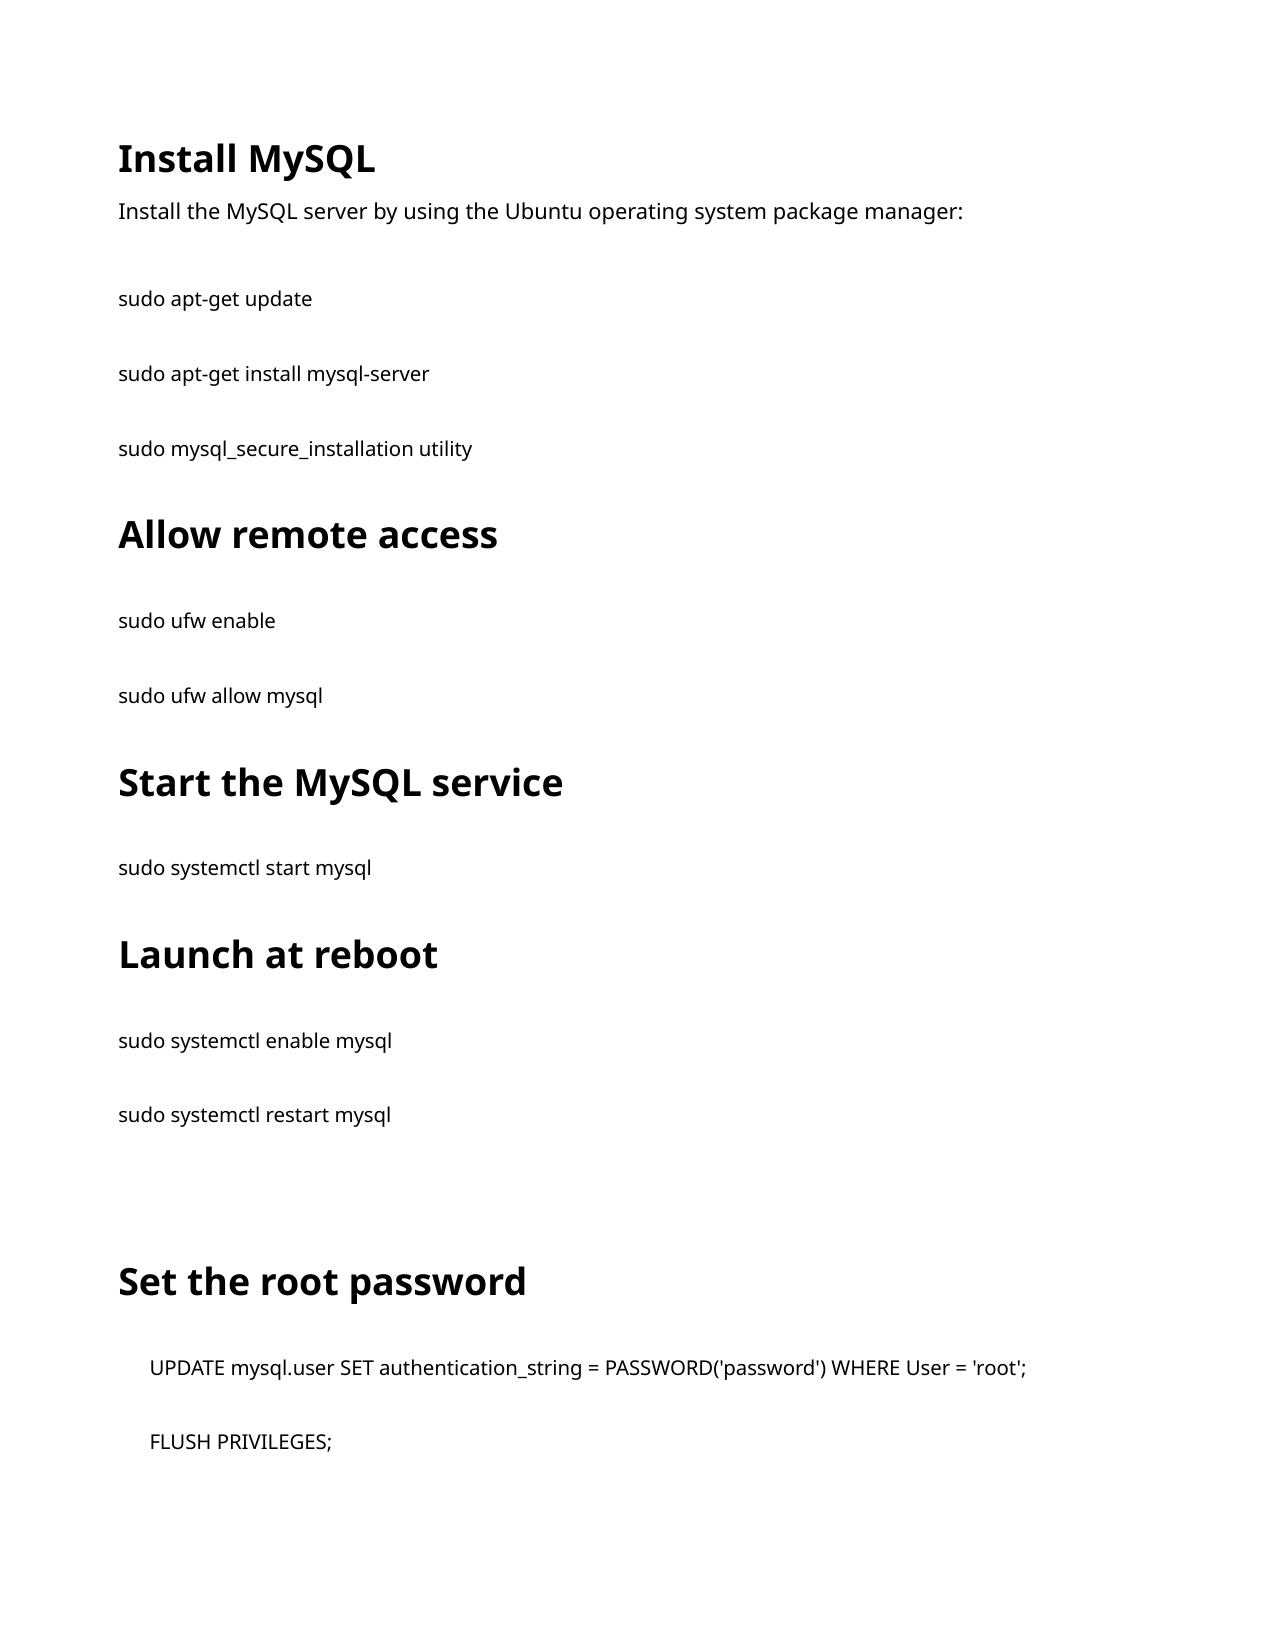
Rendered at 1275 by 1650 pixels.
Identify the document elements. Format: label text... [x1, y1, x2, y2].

text sudo systemctl enable mysql [118, 1026, 1157, 1054]
subtitle Allow remote access [118, 509, 1157, 560]
subtitle Set the root password [118, 1255, 1157, 1306]
text Install the MySQL server by using the Ubuntu operating system package manager: [118, 196, 1157, 226]
list FLUSH PRIVILEGES; [118, 1428, 1157, 1456]
subtitle Install MySQL [118, 133, 1157, 184]
text sudo apt-get install mysql-server [118, 360, 1157, 387]
text sudo apt-get update [118, 285, 1157, 313]
text sudo ufw allow mysql [118, 681, 1157, 709]
subtitle Start the MySQL service [118, 756, 1157, 807]
text sudo systemctl restart mysql [118, 1101, 1157, 1129]
text sudo ufw enable [118, 607, 1157, 634]
subtitle Launch at reboot [118, 928, 1157, 979]
text sudo systemctl start mysql [118, 854, 1157, 882]
text sudo mysql_secure_installation utility [118, 434, 1157, 462]
list UPDATE mysql.user SET authentication_string = PASSWORD('password') WHERE User = 'root'; [118, 1353, 1157, 1381]
